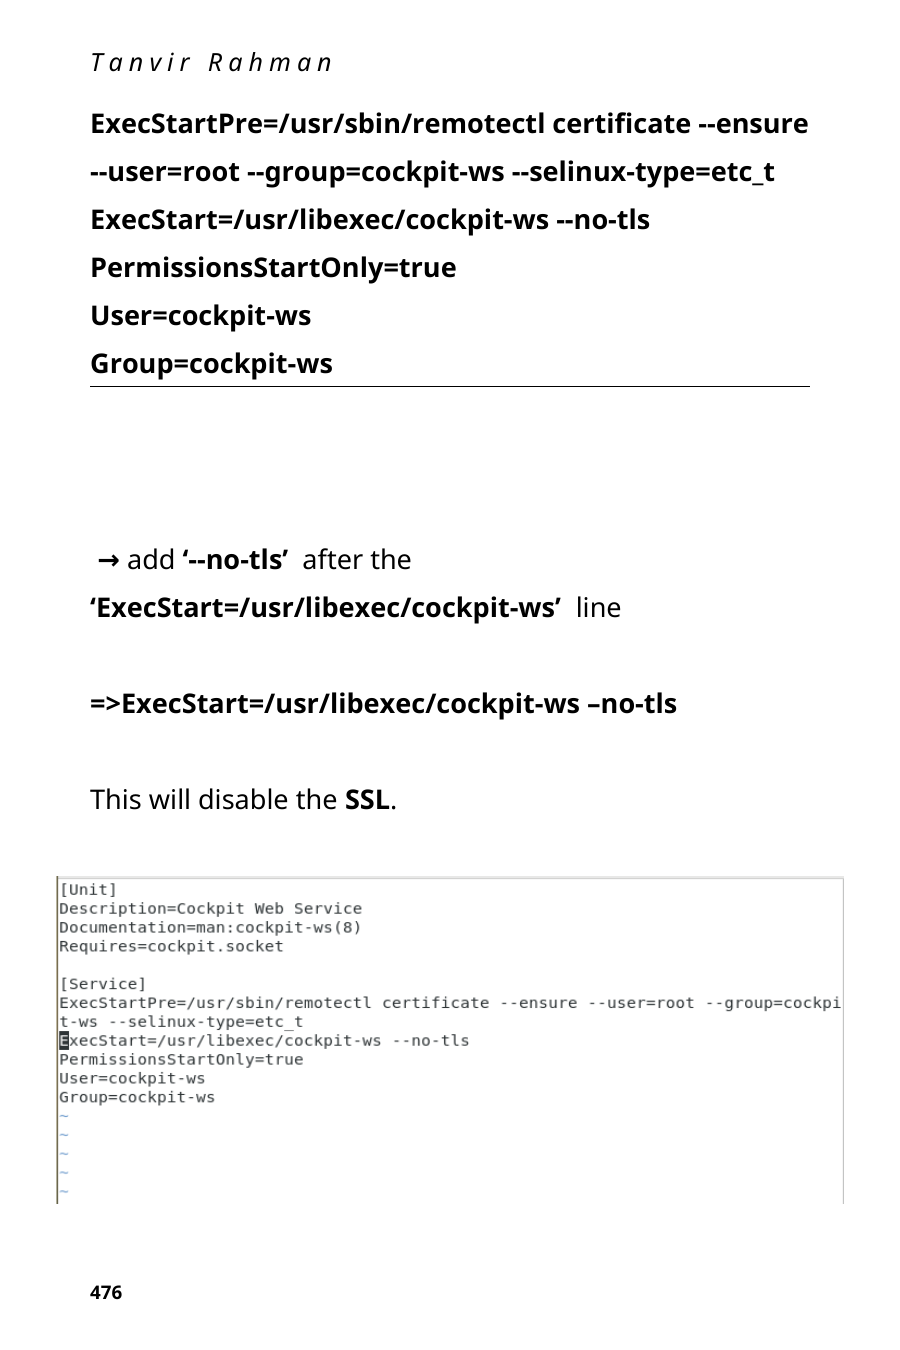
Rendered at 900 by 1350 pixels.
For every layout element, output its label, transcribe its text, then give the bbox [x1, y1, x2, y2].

text → add ‘--no-tls’ after the ‘ExecStart=/usr/libexec/cockpit-ws’ line [90, 541, 810, 626]
text ExecStart=/usr/libexec/cockpit-ws --no-tls [90, 201, 810, 238]
text This will disable the SSL. [90, 780, 810, 817]
picture [56, 876, 844, 1204]
text Group=cockpit-ws [90, 344, 810, 386]
text =>ExecStart=/usr/libexec/cockpit-ws –no-tls [90, 684, 810, 721]
text User=cockpit-ws [90, 297, 810, 333]
text PermissionsStartOnly=true [90, 249, 810, 286]
text ExecStartPre=/usr/sbin/remotectl certificate --ensure --user=root --group=cockpit-ws --selinux-type=etc_t [90, 105, 810, 190]
